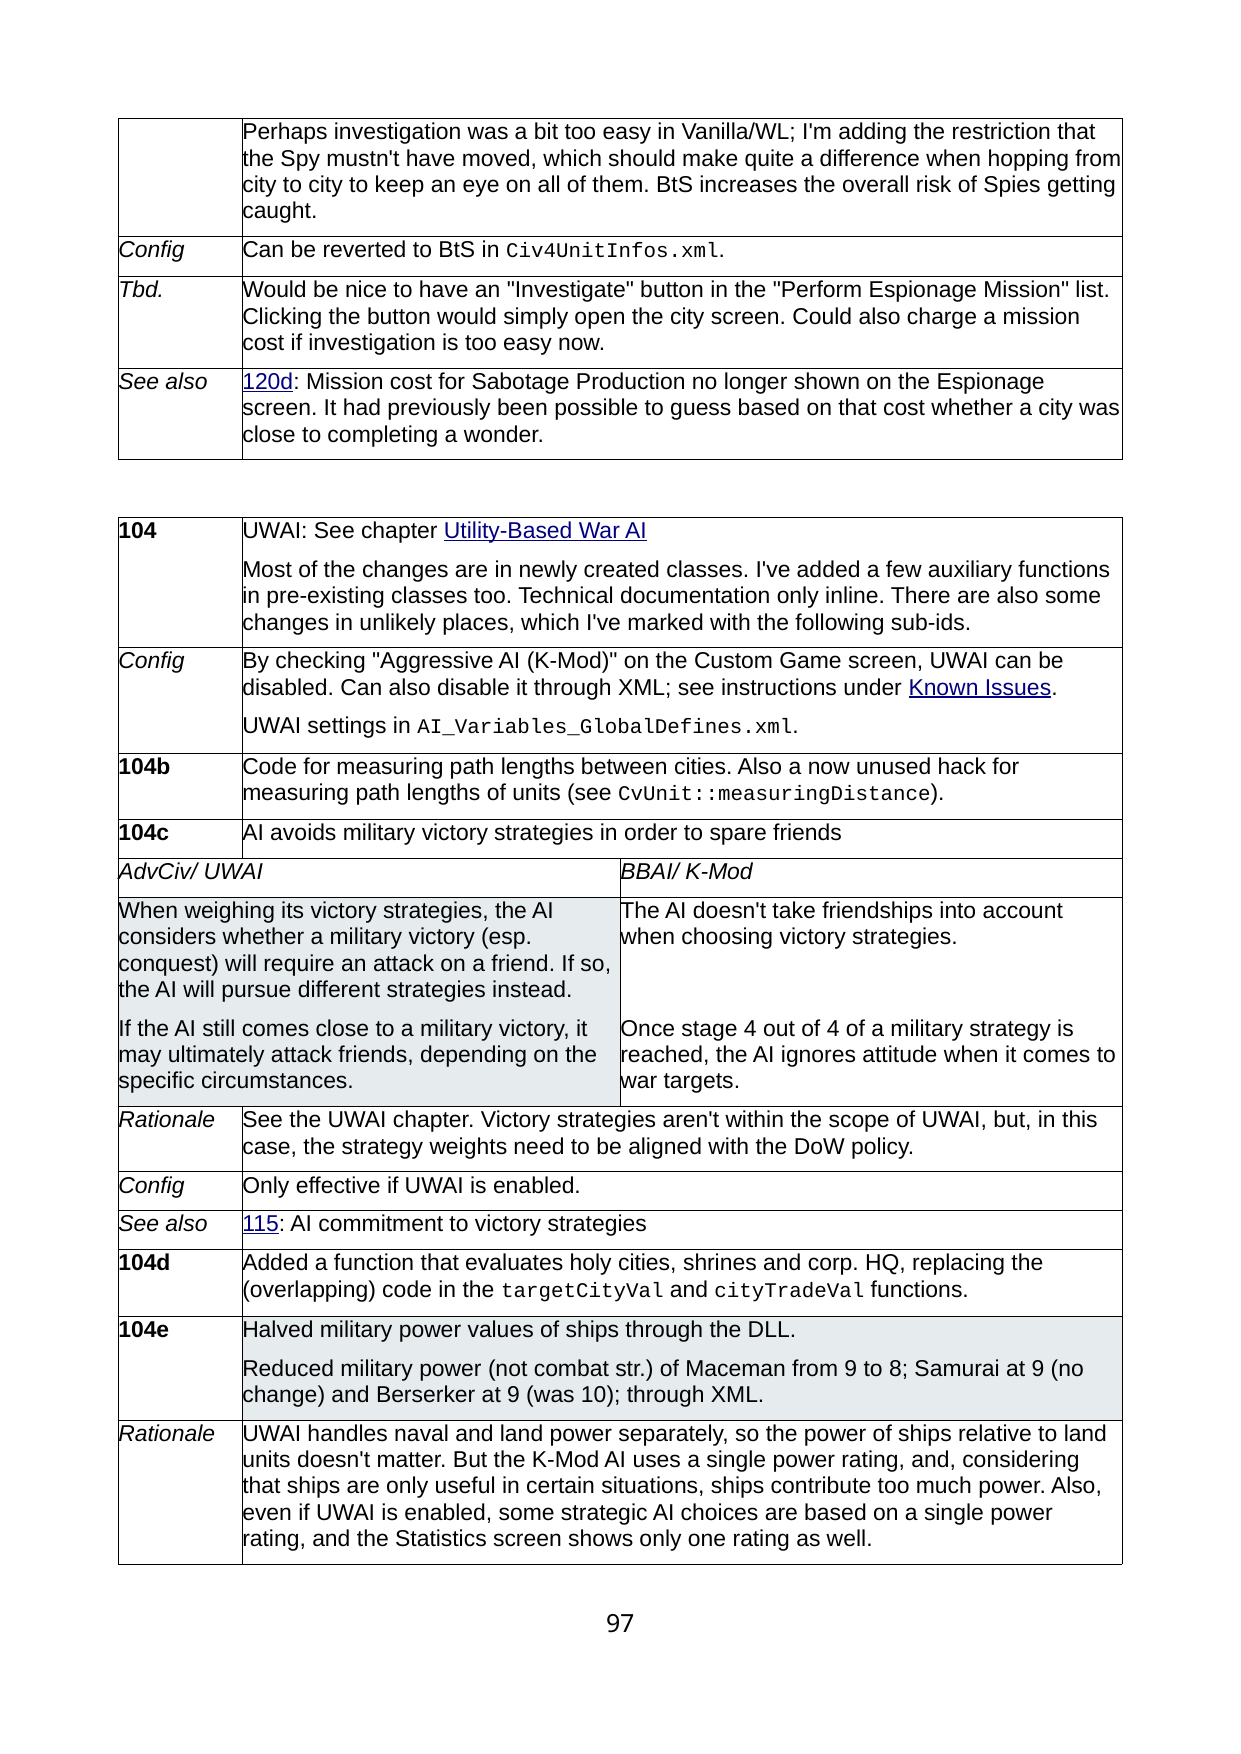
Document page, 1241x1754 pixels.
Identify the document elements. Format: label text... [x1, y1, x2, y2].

table_cell AdvCiv/ UWAI [119, 859, 620, 897]
table_cell 104e [119, 1317, 242, 1420]
table_cell Rationale [119, 1421, 242, 1564]
table_cell Perhaps investigation was a bit too easy in Vanilla/WL; I'm adding the restriction that the Spy mustn't have moved, which should make quite a difference when hopping from city to city to keep an eye on all of them. BtS increases the overall risk of Spies getting caught. [243, 119, 1122, 236]
table_cell See the UWAI chapter. Victory strategies aren't within the scope of UWAI, but, in this case, the strategy weights need to be aligned with the DoW policy. [243, 1107, 1122, 1171]
table_cell Tbd. [119, 277, 242, 368]
table_cell Can be reverted to BtS in Civ4UnitInfos.xml. [243, 237, 1122, 276]
table_cell 120d: Mission cost for Sabotage Production no longer shown on the Espionage screen. It had previously been possible to guess based on that cost whether a city was close to completing a wonder. [243, 369, 1122, 459]
table_header 104 [119, 518, 242, 647]
table_cell See also [119, 1211, 242, 1249]
table_cell Added a function that evaluates holy cities, shrines and corp. HQ, replacing the (overlapping) code in the targetCityVal and cityTradeVal functions. [243, 1250, 1122, 1316]
table_cell Halved military power values of ships through the DLL. Reduced military power (not combat str.) of Maceman from 9 to 8; Samurai at 9 (no change) and Berserker at 9 (was 10); through XML. [243, 1317, 1122, 1420]
table_cell When weighing its victory strategies, the AI considers whether a military victory (esp. conquest) will require an attack on a friend. If so, the AI will pursue different strategies instead. If the AI still comes close to a military victory, it may ultimately attack friends, depending on the specific circumstances. [119, 898, 620, 1106]
table_cell Rationale [119, 1107, 242, 1171]
table_cell 104d [119, 1250, 242, 1316]
table_cell Config [119, 237, 242, 276]
table_cell 115: AI commitment to victory strategies [243, 1211, 1122, 1249]
table_cell Would be nice to have an "Investigate" button in the "Perform Espionage Mission" list. Clicking the button would simply open the city screen. Could also charge a mission cost if investigation is too easy now. [243, 277, 1122, 368]
table_cell Config [119, 648, 242, 753]
table_header UWAI: See chapter Utility-Based War AI Most of the changes are in newly created classes. I've added a few auxiliary functions in pre-existing classes too. Technical documentation only inline. There are also some changes in unlikely places, which I've marked with the following sub-ids. [243, 518, 1122, 647]
table_cell Config [119, 1172, 242, 1210]
table_cell AI avoids military victory strategies in order to spare friends [243, 820, 1122, 858]
table_cell BBAI/ K-Mod [621, 859, 1122, 897]
table_cell 104c [119, 820, 242, 858]
table_cell Code for measuring path lengths between cities. Also a now unused hack for measuring path lengths of units (see CvUnit::measuringDistance). [243, 754, 1122, 819]
table_cell UWAI handles naval and land power separately, so the power of ships relative to land units doesn't matter. But the K-Mod AI uses a single power rating, and, considering that ships are only useful in certain situations, ships contribute too much power. Also, even if UWAI is enabled, some strategic AI choices are based on a single power rating, and the Statistics screen shows only one rating as well. [243, 1421, 1122, 1564]
table_cell The AI doesn't take friendships into account when choosing victory strategies. Once stage 4 out of 4 of a military strategy is reached, the AI ignores attitude when it comes to war targets. [621, 898, 1122, 1106]
table_cell By checking "Aggressive AI (K-Mod)" on the Custom Game screen, UWAI can be disabled. Can also disable it through XML; see instructions under Known Issues. UWAI settings in AI_Variables_GlobalDefines.xml. [243, 648, 1122, 753]
table_cell See also [119, 369, 242, 459]
table_cell 104b [119, 754, 242, 819]
table_cell Only effective if UWAI is enabled. [243, 1172, 1122, 1210]
table_cell [119, 119, 242, 236]
